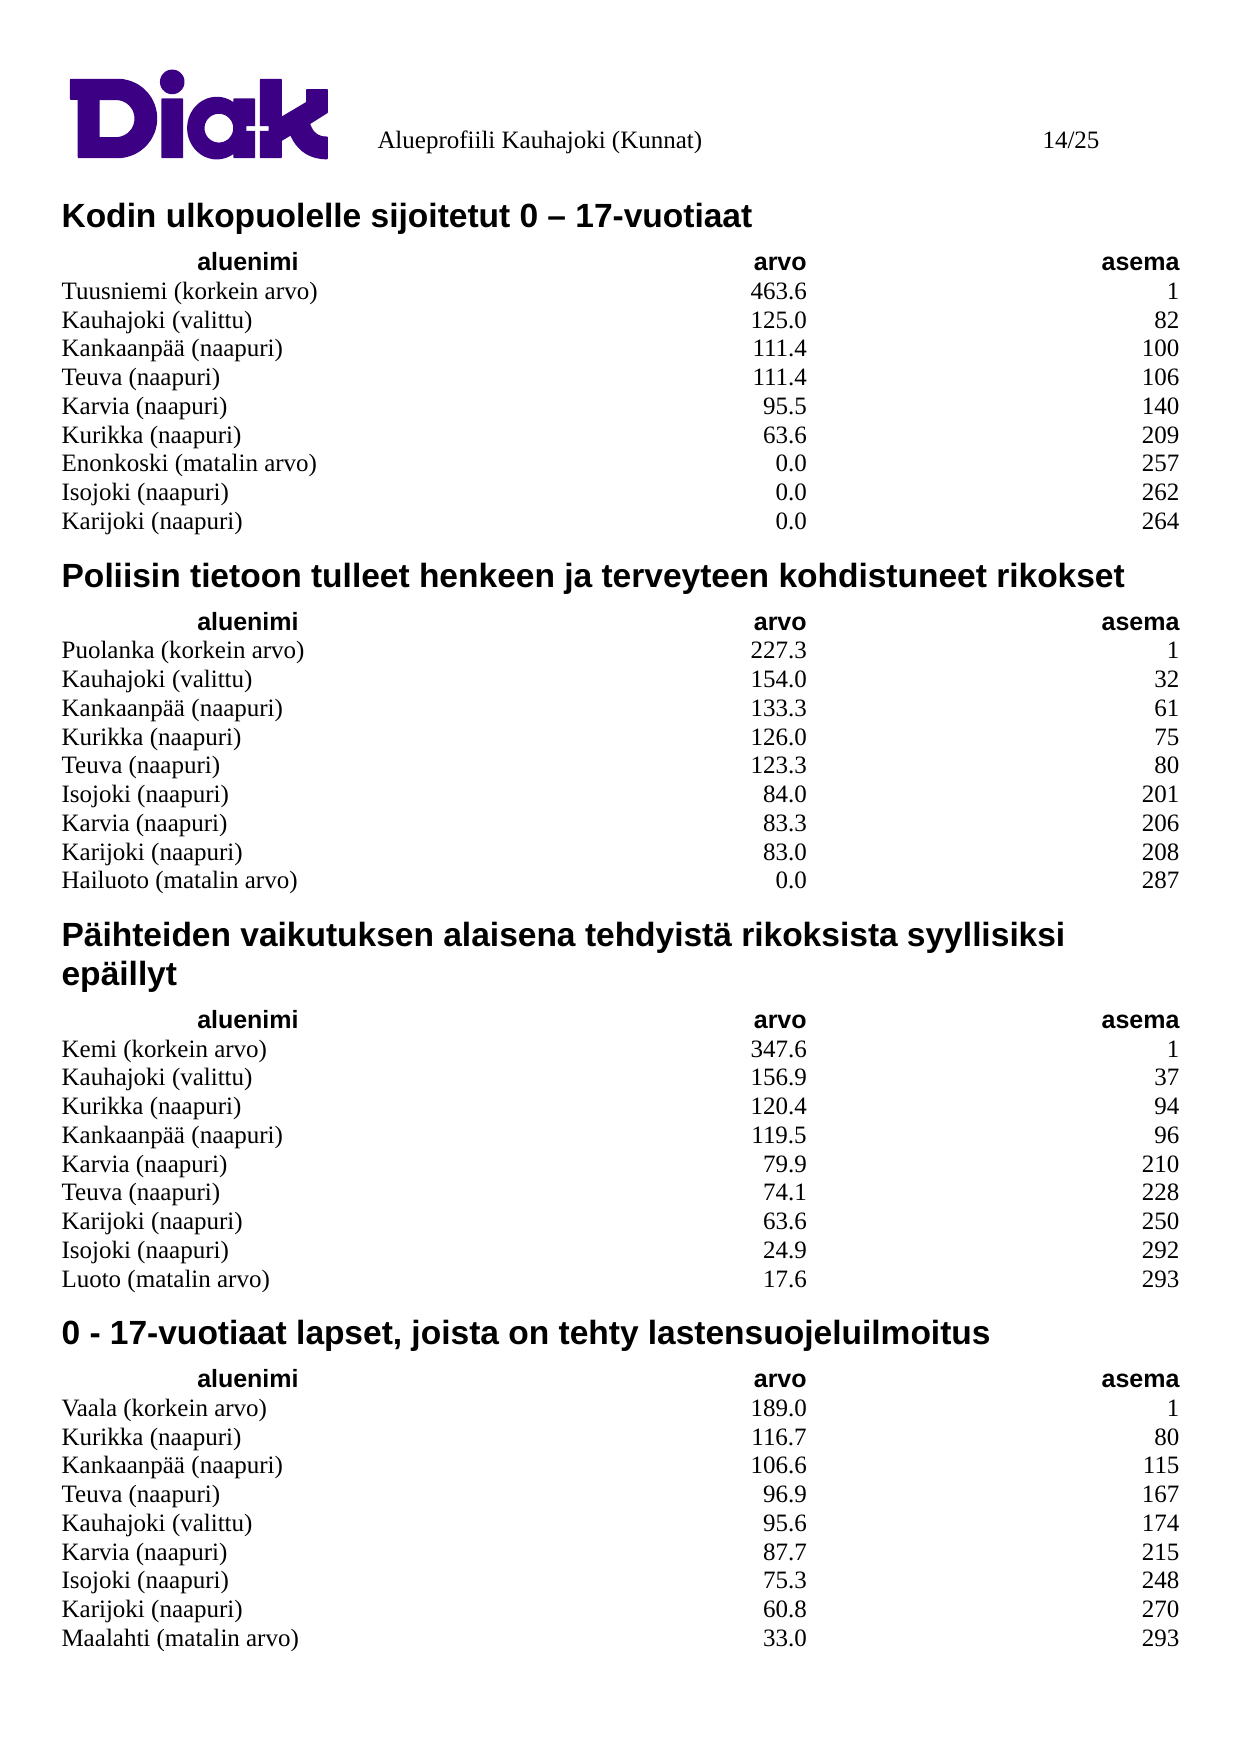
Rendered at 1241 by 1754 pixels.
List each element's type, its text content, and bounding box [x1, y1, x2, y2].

table_cell Maalahti (matalin arvo) [61, 1623, 434, 1652]
table_header aluenimi [61, 607, 434, 636]
table_cell 32 [806, 664, 1179, 693]
table_cell 156.9 [434, 1063, 806, 1091]
table_cell Isojoki (naapuri) [61, 477, 434, 506]
table_cell Karijoki (naapuri) [61, 1594, 434, 1623]
subtitle Kodin ulkopuolelle sijoitetut 0 – 17-vuotiaat [61, 196, 1179, 235]
table_cell Karvia (naapuri) [61, 1537, 434, 1566]
table_cell 83.0 [434, 837, 806, 866]
table_cell 0.0 [434, 506, 806, 535]
table_cell 287 [806, 866, 1179, 894]
table_cell Teuva (naapuri) [61, 1479, 434, 1508]
table_cell 96.9 [434, 1479, 806, 1508]
table_cell Kankaanpää (naapuri) [61, 334, 434, 362]
table_cell 84.0 [434, 779, 806, 808]
table_header aluenimi [61, 1005, 434, 1034]
table_cell Isojoki (naapuri) [61, 1235, 434, 1264]
table_cell 126.0 [434, 722, 806, 751]
table_cell 60.8 [434, 1594, 806, 1623]
table_cell 75 [806, 722, 1179, 751]
table_cell 228 [806, 1178, 1179, 1206]
table_cell Karijoki (naapuri) [61, 1206, 434, 1235]
table_cell 74.1 [434, 1178, 806, 1206]
table_cell 206 [806, 808, 1179, 837]
table_header arvo [434, 1005, 806, 1034]
table_cell 209 [806, 420, 1179, 448]
table_cell Kauhajoki (valittu) [61, 664, 434, 693]
table_cell Karijoki (naapuri) [61, 506, 434, 535]
table_cell Hailuoto (matalin arvo) [61, 866, 434, 894]
table_cell 120.4 [434, 1091, 806, 1120]
table_header arvo [434, 247, 806, 276]
table_cell 1 [806, 1034, 1179, 1062]
table_header asema [806, 1005, 1179, 1034]
table_cell 63.6 [434, 420, 806, 448]
table_cell 125.0 [434, 305, 806, 333]
table_cell 1 [806, 276, 1179, 305]
table_cell Isojoki (naapuri) [61, 1566, 434, 1594]
table_header aluenimi [61, 1364, 434, 1393]
table_cell 100 [806, 334, 1179, 362]
table_cell 248 [806, 1566, 1179, 1594]
table_cell Vaala (korkein arvo) [61, 1393, 434, 1422]
table_cell 115 [806, 1451, 1179, 1479]
table_cell Isojoki (naapuri) [61, 779, 434, 808]
table_cell 210 [806, 1149, 1179, 1177]
table_cell 95.6 [434, 1508, 806, 1537]
table_cell 227.3 [434, 636, 806, 664]
table_cell 61 [806, 693, 1179, 722]
table_cell Tuusniemi (korkein arvo) [61, 276, 434, 305]
table_cell Teuva (naapuri) [61, 1178, 434, 1206]
table_cell 96 [806, 1120, 1179, 1149]
table_cell Karvia (naapuri) [61, 391, 434, 420]
table_cell 167 [806, 1479, 1179, 1508]
table_cell Kauhajoki (valittu) [61, 1508, 434, 1537]
table_cell 82 [806, 305, 1179, 333]
table_cell Teuva (naapuri) [61, 751, 434, 779]
table_cell Puolanka (korkein arvo) [61, 636, 434, 664]
table_cell 1 [806, 1393, 1179, 1422]
table_cell 75.3 [434, 1566, 806, 1594]
table_cell Kurikka (naapuri) [61, 1091, 434, 1120]
table_cell 154.0 [434, 664, 806, 693]
table_cell 293 [806, 1264, 1179, 1292]
table_cell 347.6 [434, 1034, 806, 1062]
table_cell 95.5 [434, 391, 806, 420]
table_cell 270 [806, 1594, 1179, 1623]
table_cell 63.6 [434, 1206, 806, 1235]
subtitle 0 - 17-vuotiaat lapset, joista on tehty lastensuojeluilmoitus [61, 1313, 1179, 1352]
table_cell 201 [806, 779, 1179, 808]
table_cell Enonkoski (matalin arvo) [61, 449, 434, 477]
table_cell 208 [806, 837, 1179, 866]
subtitle Poliisin tietoon tulleet henkeen ja terveyteen kohdistuneet rikokset [61, 556, 1179, 594]
table_cell 0.0 [434, 449, 806, 477]
table_cell 292 [806, 1235, 1179, 1264]
table_cell Kankaanpää (naapuri) [61, 1120, 434, 1149]
table_header arvo [434, 607, 806, 636]
table_cell 250 [806, 1206, 1179, 1235]
table_cell 174 [806, 1508, 1179, 1537]
table_cell 116.7 [434, 1422, 806, 1451]
table_cell Kauhajoki (valittu) [61, 1063, 434, 1091]
table_cell 0.0 [434, 866, 806, 894]
table_cell 37 [806, 1063, 1179, 1091]
table_cell 111.4 [434, 362, 806, 391]
table_cell 83.3 [434, 808, 806, 837]
table_header arvo [434, 1364, 806, 1393]
table_cell 80 [806, 751, 1179, 779]
table_header asema [806, 1364, 1179, 1393]
table_cell 264 [806, 506, 1179, 535]
table_cell 87.7 [434, 1537, 806, 1566]
table_cell 33.0 [434, 1623, 806, 1652]
table_cell 140 [806, 391, 1179, 420]
table_cell 24.9 [434, 1235, 806, 1264]
table_cell 80 [806, 1422, 1179, 1451]
table_cell Karvia (naapuri) [61, 808, 434, 837]
table_cell Kurikka (naapuri) [61, 722, 434, 751]
table_cell Kankaanpää (naapuri) [61, 693, 434, 722]
table_cell Kurikka (naapuri) [61, 420, 434, 448]
table_cell Teuva (naapuri) [61, 362, 434, 391]
table_cell 119.5 [434, 1120, 806, 1149]
table_cell Kauhajoki (valittu) [61, 305, 434, 333]
table_cell 257 [806, 449, 1179, 477]
table_cell 463.6 [434, 276, 806, 305]
table_cell 215 [806, 1537, 1179, 1566]
table_header asema [806, 247, 1179, 276]
table_cell 123.3 [434, 751, 806, 779]
table_cell 111.4 [434, 334, 806, 362]
table_cell 189.0 [434, 1393, 806, 1422]
table_cell Kemi (korkein arvo) [61, 1034, 434, 1062]
table_cell 262 [806, 477, 1179, 506]
table_cell Karijoki (naapuri) [61, 837, 434, 866]
table_header asema [806, 607, 1179, 636]
table_cell 79.9 [434, 1149, 806, 1177]
table_cell Luoto (matalin arvo) [61, 1264, 434, 1292]
table_cell Kankaanpää (naapuri) [61, 1451, 434, 1479]
table_header aluenimi [61, 247, 434, 276]
table_cell 293 [806, 1623, 1179, 1652]
table_cell Kurikka (naapuri) [61, 1422, 434, 1451]
table_cell 106 [806, 362, 1179, 391]
subtitle Päihteiden vaikutuksen alaisena tehdyistä rikoksista syyllisiksi epäillyt [61, 915, 1179, 992]
table_cell 94 [806, 1091, 1179, 1120]
table_cell 133.3 [434, 693, 806, 722]
table_cell 106.6 [434, 1451, 806, 1479]
table_cell 1 [806, 636, 1179, 664]
table_cell Karvia (naapuri) [61, 1149, 434, 1177]
table_cell 0.0 [434, 477, 806, 506]
table_cell 17.6 [434, 1264, 806, 1292]
